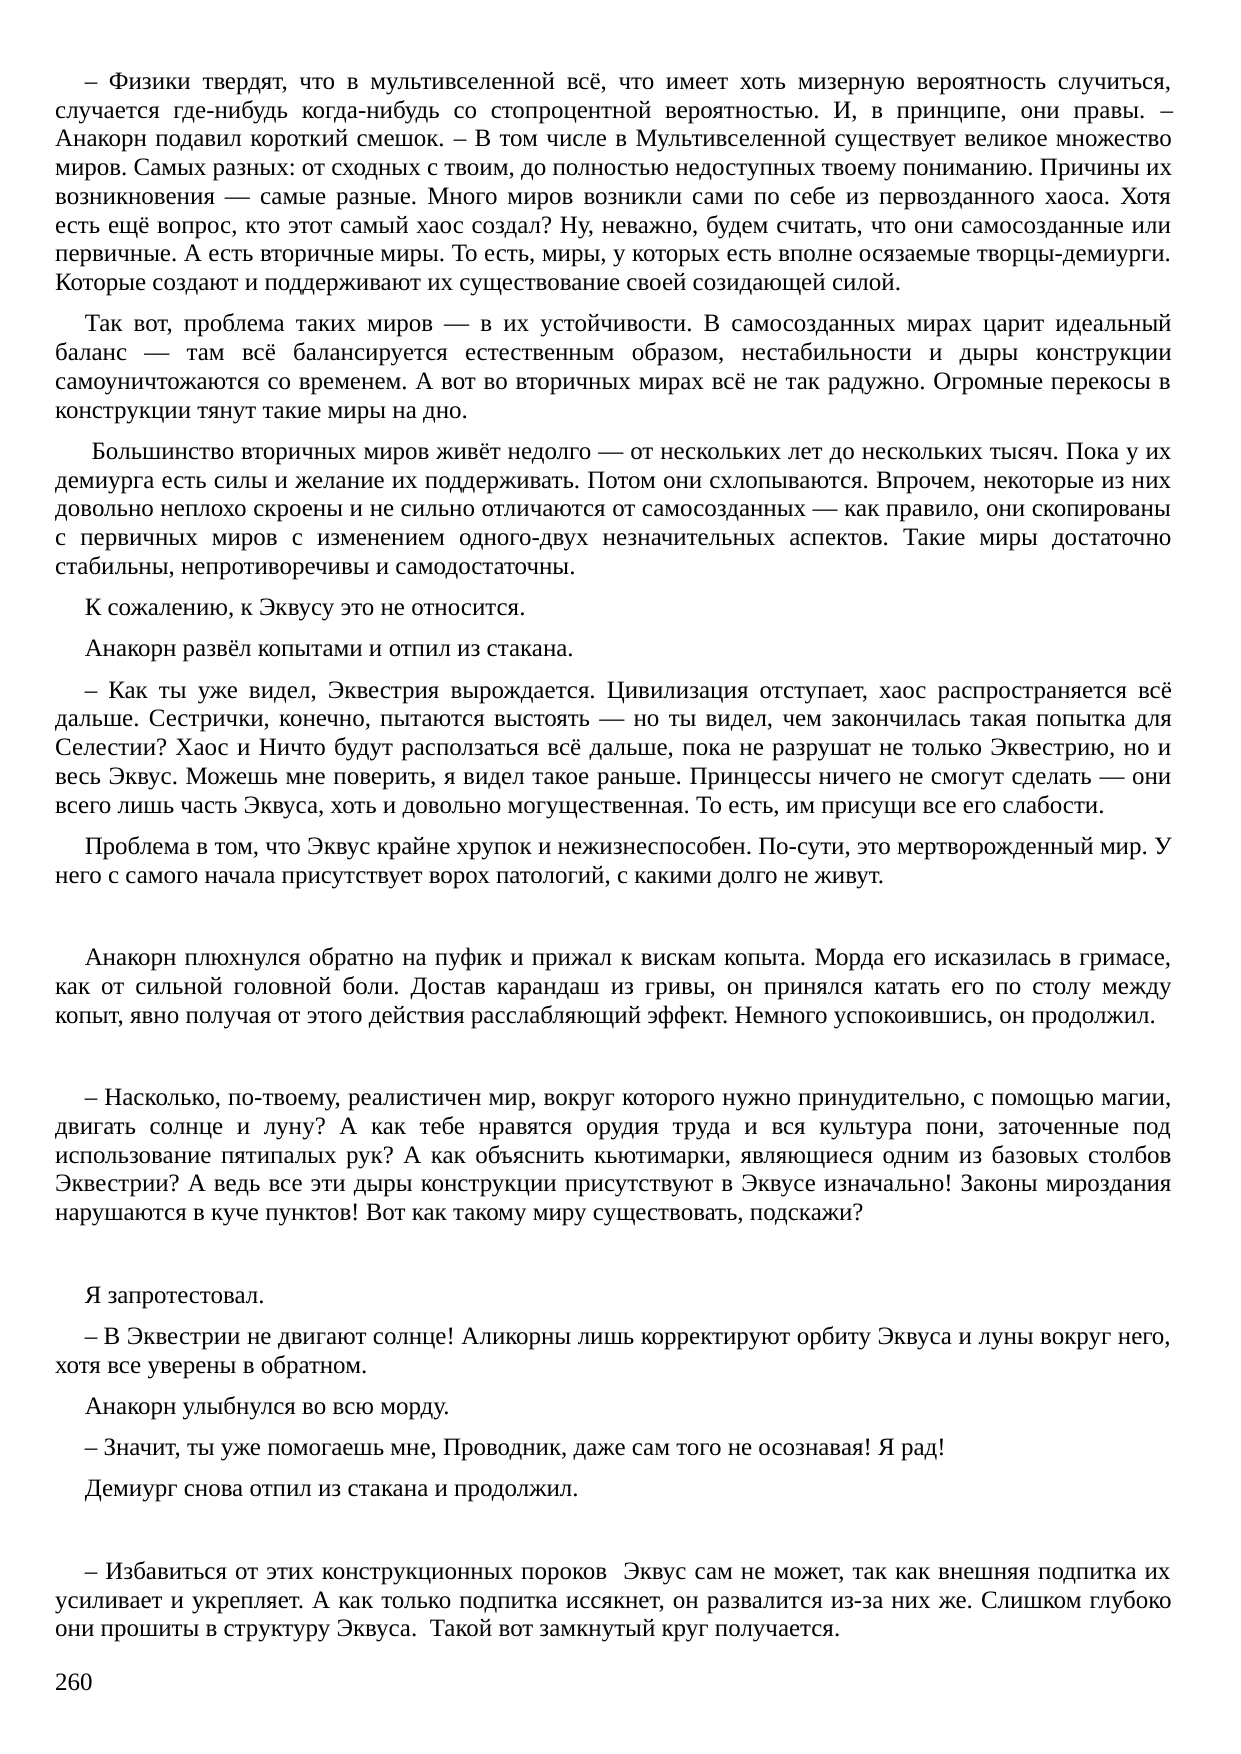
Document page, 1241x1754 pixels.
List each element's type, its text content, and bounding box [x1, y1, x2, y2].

text – Физики твердят, что в мультивселенной всё, что имеет хоть мизерную вероятность случиться, случается где-нибудь когда-нибудь со стопроцентной вероятностью. И, в принципе, они правы. – Анакорн подавил короткий смешок. – В том числе в Мультивселенной существует великое множество миров. Самых разных: от сходных с твоим, до полностью недоступных твоему пониманию. Причины их возникновения — самые разные. Много миров возникли сами по себе из первозданного хаоса. Хотя есть ещё вопрос, кто этот самый хаос создал? Ну, неважно, будем считать, что они самосозданные или первичные. А есть вторичные миры. То есть, миры, у которых есть вполне осязаемые творцы-демиурги. Которые создают и поддерживают их существование своей созидающей силой. [55, 66, 1173, 296]
text Так вот, проблема таких миров — в их устойчивости. В самосозданных мирах царит идеальный баланс — там всё балансируется естественным образом, нестабильности и дыры конструкции самоуничтожаются со временем. А вот во вторичных мирах всё не так радужно. Огромные перекосы в конструкции тянут такие миры на дно. [55, 308, 1173, 423]
text Анакорн улыбнулся во всю морду. [55, 1391, 1173, 1420]
text Анакорн развёл копытами и отпил из стакана. [55, 633, 1173, 662]
text Проблема в том, что Эквус крайне хрупок и нежизнеспособен. По-сути, это мертворожденный мир. У него с самого начала присутствует ворох патологий, с какими долго не живут. [55, 831, 1173, 888]
text Анакорн плюхнулся обратно на пуфик и прижал к вискам копыта. Морда его исказилась в гримасе, как от сильной головной боли. Достав карандаш из гривы, он принялся катать его по столу между копыт, явно получая от этого действия расслабляющий эффект. Немного успокоившись, он продолжил. [55, 942, 1173, 1028]
text – В Эквестрии не двигают солнце! Аликорны лишь корректируют орбиту Эквуса и луны вокруг него, хотя все уверены в обратном. [55, 1321, 1173, 1378]
text – Избавиться от этих конструкционных пороков Эквус сам не может, так как внешняя подпитка их усиливает и укрепляет. А как только подпитка иссякнет, он развалится из-за них же. Слишком глубоко они прошиты в структуру Эквуса. Такой вот замкнутый круг получается. [55, 1556, 1173, 1642]
text Демиург снова отпил из стакана и продолжил. [55, 1473, 1173, 1502]
text – Насколько, по-твоему, реалистичен мир, вокруг которого нужно принудительно, с помощью магии, двигать солнце и луну? А как тебе нравятся орудия труда и вся культура пони, заточенные под использование пятипалых рук? А как объяснить кьютимарки, являющиеся одним из базовых столбов Эквестрии? А ведь все эти дыры конструкции присутствуют в Эквусе изначально! Законы мироздания нарушаются в куче пунктов! Вот как такому миру существовать, подскажи? [55, 1082, 1173, 1226]
text К сожалению, к Эквусу это не относится. [55, 592, 1173, 621]
text – Как ты уже видел, Эквестрия вырождается. Цивилизация отступает, хаос распространяется всё дальше. Сестрички, конечно, пытаются выстоять — но ты видел, чем закончилась такая попытка для Селестии? Хаос и Ничто будут расползаться всё дальше, пока не разрушат не только Эквестрию, но и весь Эквус. Можешь мне поверить, я видел такое раньше. Принцессы ничего не смогут сделать — они всего лишь часть Эквуса, хоть и довольно могущественная. То есть, им присущи все его слабости. [55, 675, 1173, 818]
text Я запротестовал. [55, 1280, 1173, 1308]
text – Значит, ты уже помогаешь мне, Проводник, даже сам того не осознавая! Я рад! [55, 1432, 1173, 1461]
text Большинство вторичных миров живёт недолго — от нескольких лет до нескольких тысяч. Пока у их демиурга есть силы и желание их поддерживать. Потом они схлопываются. Впрочем, некоторые из них довольно неплохо скроены и не сильно отличаются от самосозданных — как правило, они скопированы с первичных миров с изменением одного-двух незначительных аспектов. Такие миры достаточно стабильны, непротиворечивы и самодостаточны. [55, 436, 1173, 580]
